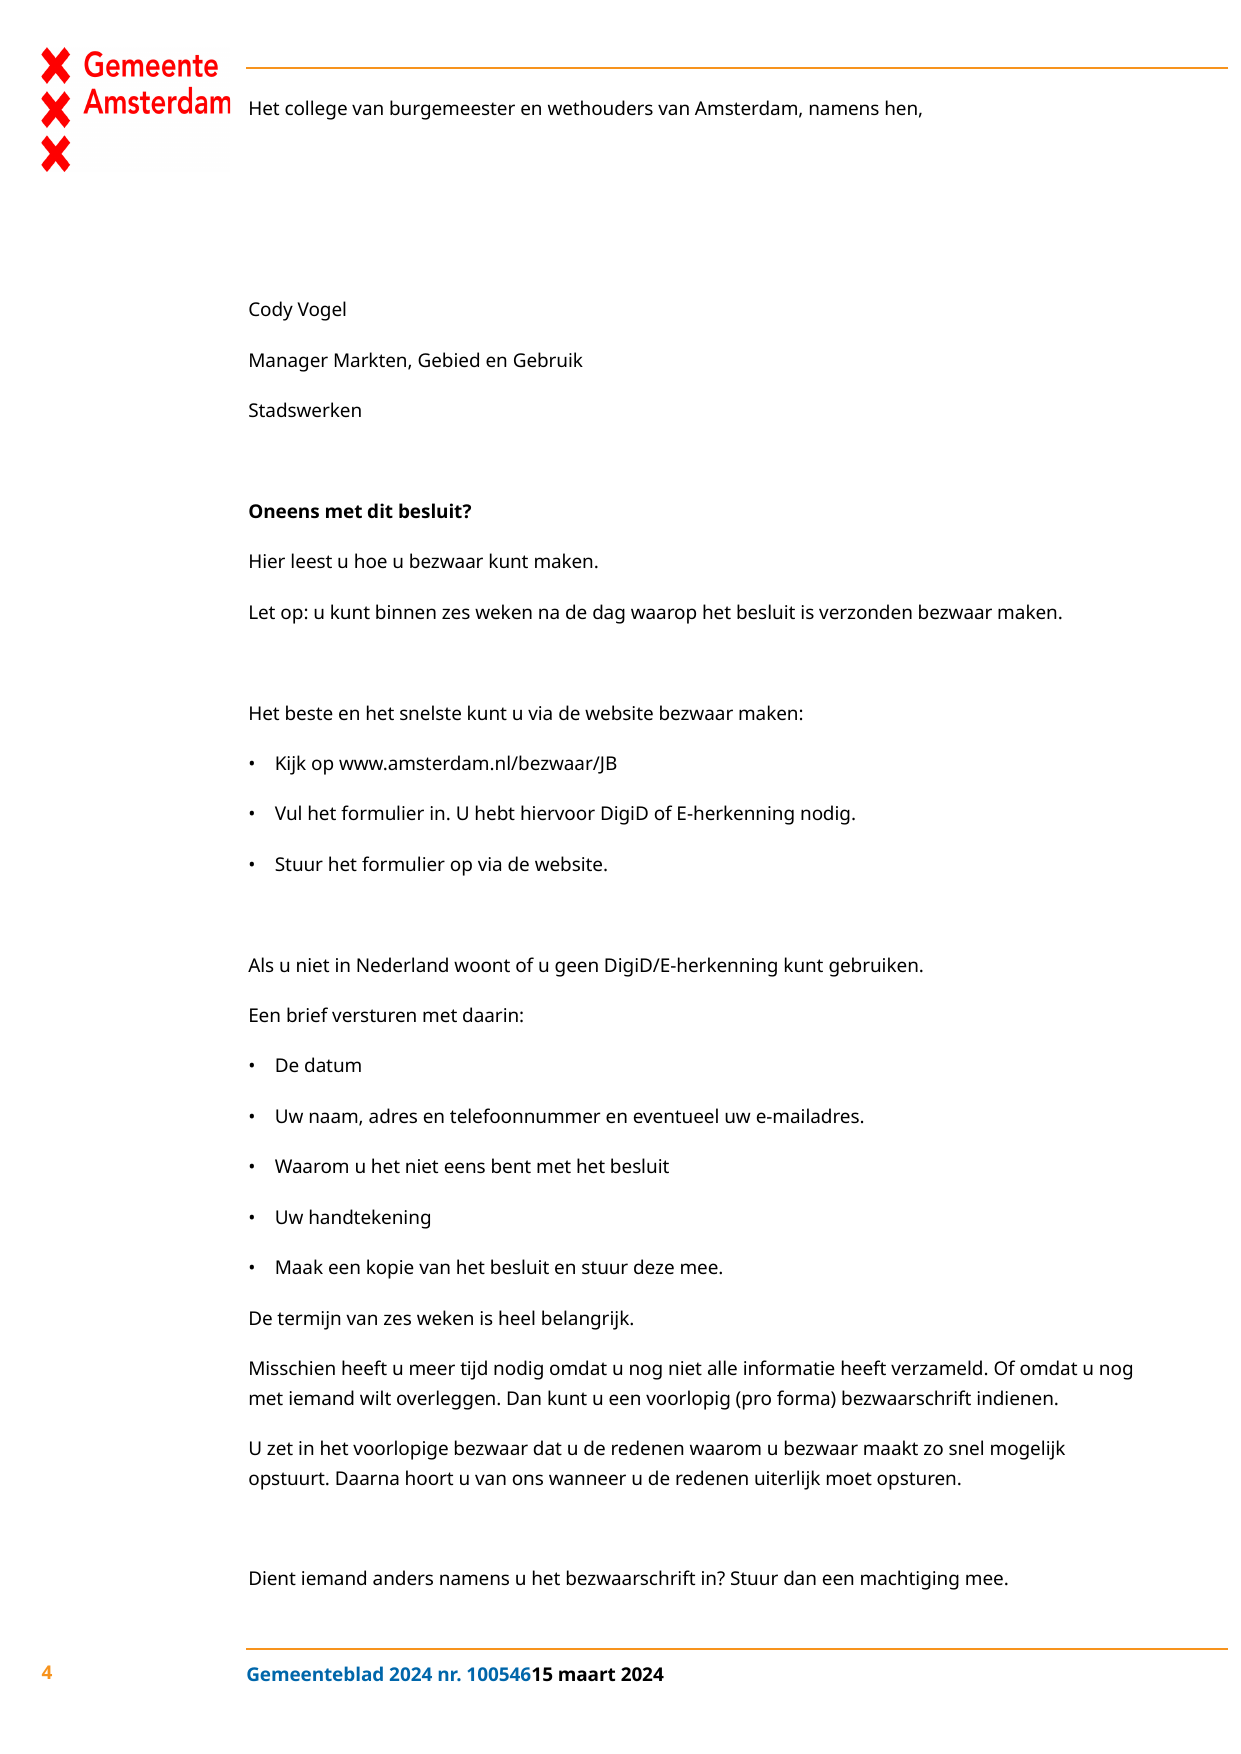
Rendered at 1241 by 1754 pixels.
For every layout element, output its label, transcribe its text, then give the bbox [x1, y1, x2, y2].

text Het beste en het snelste kunt u via de website bezwaar maken: [248, 700, 1152, 726]
text • Uw naam, adres en telefoonnummer en eventueel uw e-mailadres. [248, 1103, 1152, 1129]
text Hier leest u hoe u bezwaar kunt maken. [248, 548, 1152, 574]
text • Vul het formulier in. U hebt hiervoor DigiD of E-herkenning nodig. [248, 801, 1152, 826]
text • De datum [248, 1053, 1152, 1078]
text Een brief versturen met daarin: [248, 1002, 1152, 1028]
text Als u niet in Nederland woont of u geen DigiD/E-herkenning kunt gebruiken. [248, 952, 1152, 978]
text Let op: u kunt binnen zes weken na de dag waarop het besluit is verzonden bezwaar maken. [248, 599, 1152, 625]
text • Stuur het formulier op via de website. [248, 851, 1152, 877]
text Stadswerken [248, 397, 1152, 423]
text Misschien heeft u meer tijd nodig omdat u nog niet alle informatie heeft verzameld. Of omdat u nog met iemand wilt overleggen. Dan kunt u een voorlopig (pro forma) bezwaarschrift indienen. [248, 1355, 1152, 1411]
text U zet in het voorlopige bezwaar dat u de redenen waarom u bezwaar maakt zo snel mogelijk opstuurt. Daarna hoort u van ons wanneer u de redenen uiterlijk moet opsturen. [248, 1435, 1152, 1491]
text Manager Markten, Gebied en Gebruik [248, 347, 1152, 373]
text Het college van burgemeester en wethouders van Amsterdam, namens hen, [248, 95, 1152, 121]
text • Maak een kopie van het besluit en stuur deze mee. [248, 1254, 1152, 1280]
picture [41, 47, 231, 172]
text • Waarom u het niet eens bent met het besluit [248, 1153, 1152, 1179]
text Cody Vogel [248, 296, 1152, 322]
text Oneens met dit besluit? [248, 498, 1152, 524]
text • Uw handtekening [248, 1204, 1152, 1230]
text De termijn van zes weken is heel belangrijk. [248, 1305, 1152, 1331]
text Dient iemand anders namens u het bezwaarschrift in? Stuur dan een machtiging mee. [248, 1566, 1152, 1591]
text • Kijk op www.amsterdam.nl/bezwaar/JB [248, 750, 1152, 776]
